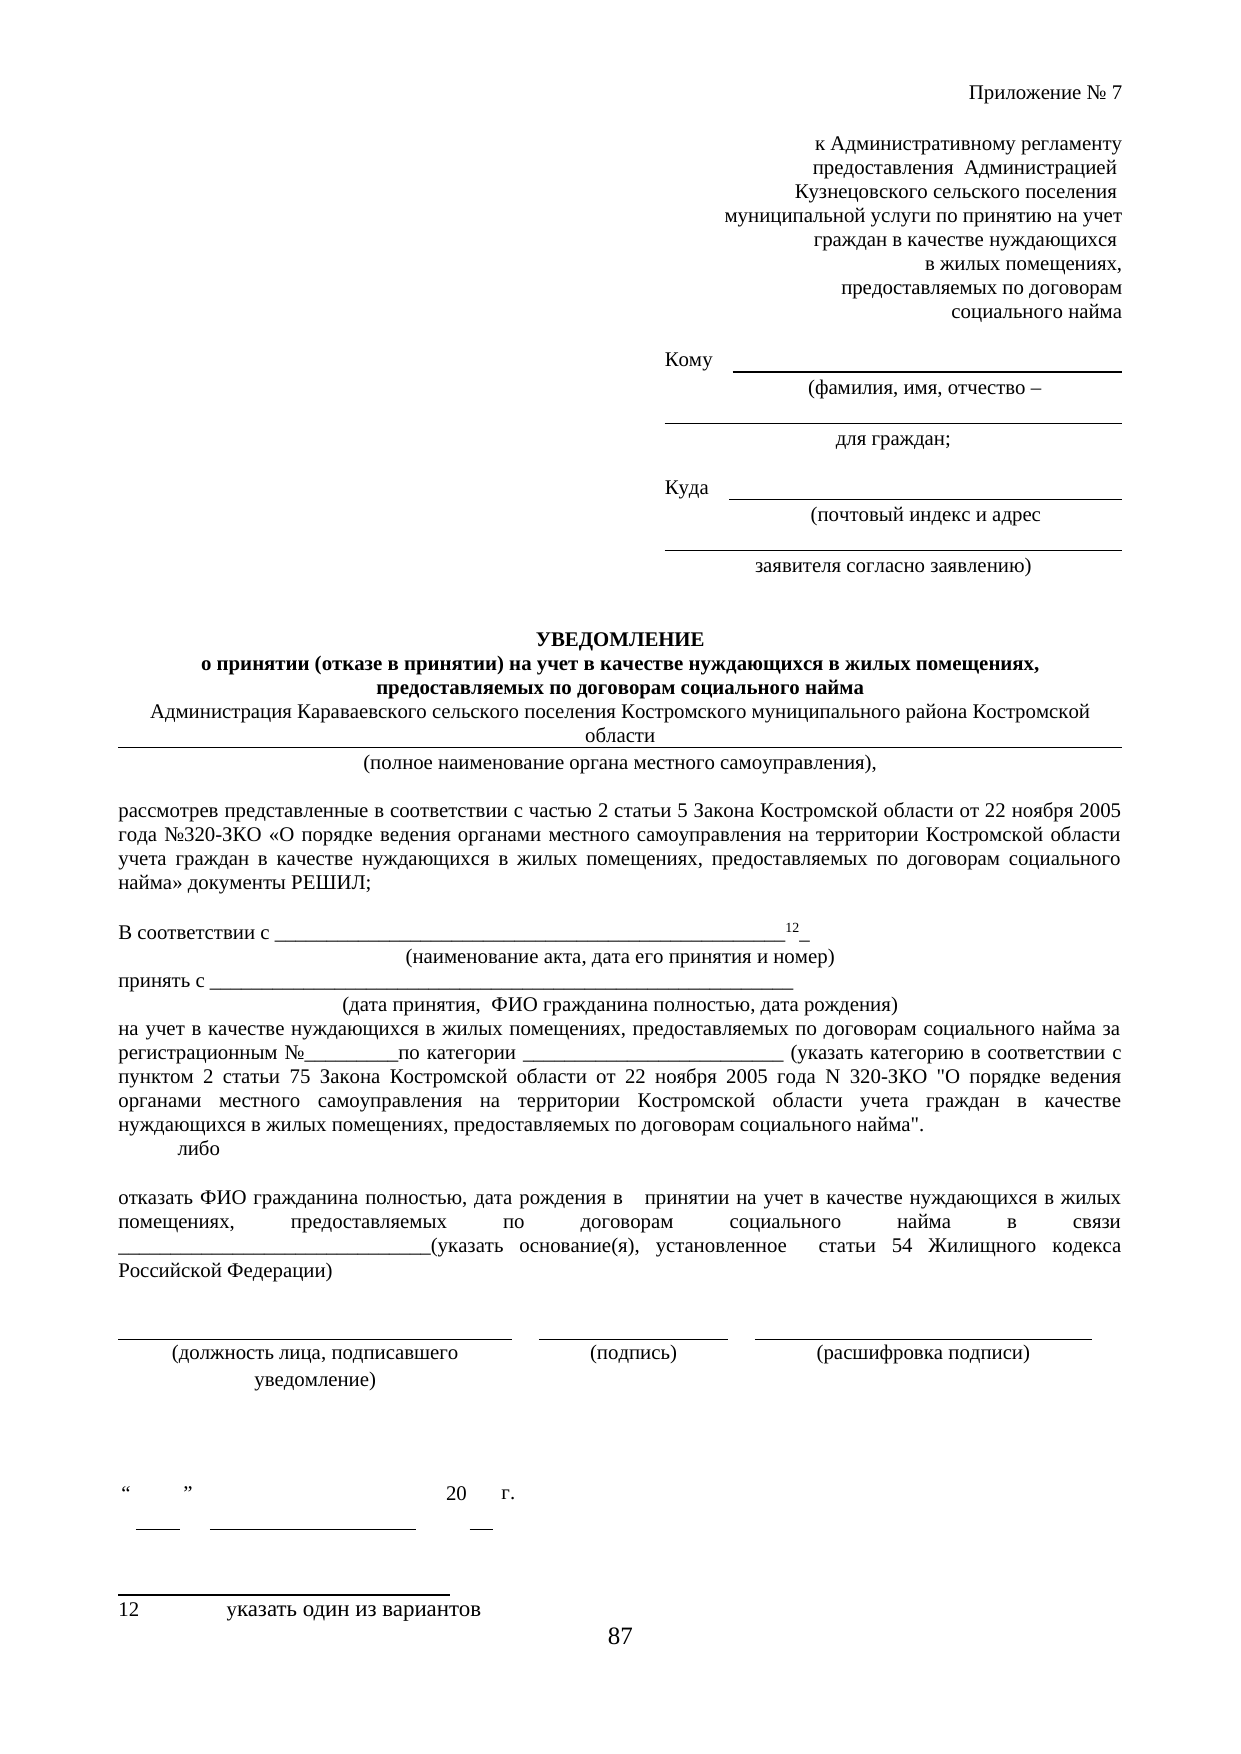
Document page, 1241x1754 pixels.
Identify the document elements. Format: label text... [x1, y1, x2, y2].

table_cell (подпись) [539, 1340, 728, 1431]
table_header 20 [416, 1480, 469, 1529]
table_cell (должность лица, подписавшего уведомление) [118, 1340, 512, 1431]
table_header [728, 1282, 755, 1338]
text рассмотрев представленные в соответствии с частью 2 статьи 5 Закона Костромской области от 22 ноября 2005 года №320-ЗКО «О порядке ведения органами местного самоуправления на территории Костромской области учета граждан в качестве нуждающихся в жилых помещениях, предоставляемых по договорам социального найма» документы РЕШИЛ; [118, 798, 1122, 894]
text заявителя согласно заявлению) [664, 551, 1122, 577]
text либо [118, 1136, 1122, 1160]
text указать один из вариантов [118, 1595, 1122, 1621]
text Кузнецовского сельского поселения [118, 179, 1122, 203]
table_header [539, 1282, 728, 1338]
table_header [1162, 894, 1184, 920]
text на учет в качестве нуждающихся в жилых помещениях, предоставляемых по договорам социального найма за регистрационным №_________по категории _________________________ (указать категорию в соответствии с пунктом 2 статьи 75 Закона Костромской области от 22 ноября 2005 года N 320-ЗКО "О порядке ведения органами местного самоуправления на территории Костромской области учета граждан в качестве нуждающихся в жилых помещениях, предоставляемых по договорам социального найма". [118, 1016, 1122, 1136]
table_header г. [493, 1480, 1184, 1529]
text В соответствии с __________________________________________________ [118, 920, 1122, 944]
table_header [755, 1282, 1092, 1338]
text Администрация Караваевского сельского поселения Костромского муниципального района Костромской области [118, 699, 1122, 747]
table_cell (расшифровка подписи) [755, 1340, 1092, 1431]
table_header [470, 1480, 493, 1529]
text в жилых помещениях, [118, 251, 1122, 275]
text (наименование акта, дата его принятия и номер) [118, 944, 1122, 968]
table_header [118, 894, 229, 920]
table_header [229, 894, 1162, 920]
text принять с ________________________________________________________ [118, 968, 1122, 992]
text (фамилия, имя, отчество – [732, 372, 1122, 399]
text Куда [664, 475, 1122, 499]
text предоставляемых по договорам [118, 275, 1122, 299]
text (дата принятия, ФИО гражданина полностью, дата рождения) [118, 992, 1122, 1016]
table_cell [512, 1339, 539, 1431]
text к Административному регламенту [118, 131, 1122, 155]
table_header “ [118, 1480, 136, 1529]
table_header ” [180, 1480, 210, 1529]
text социального найма [118, 299, 1122, 323]
text (почтовый индекс и адрес [729, 500, 1122, 526]
text Приложение № 7 [118, 75, 1122, 106]
table_cell [728, 1339, 755, 1431]
table_header [136, 1480, 180, 1529]
table_header [118, 1282, 512, 1338]
text муниципальной услуги по принятию на учет [118, 203, 1122, 227]
text граждан в качестве нуждающихся [118, 227, 1122, 251]
text Кому [664, 347, 1122, 371]
text для граждан; [664, 424, 1122, 450]
text УВЕДОМЛЕНИЕ о принятии (отказе в принятии) на учет в качестве нуждающихся в жилых помещениях, предоставляемых по договорам социального найма [118, 626, 1122, 699]
table_header [512, 1282, 539, 1338]
text (полное наименование органа местного самоуправления), [118, 748, 1122, 774]
text отказать ФИО гражданина полностью, дата рождения в принятии на учет в качестве нуждающихся в жилых помещениях, предоставляемых по договорам социального найма в связи ______________________________(указать основание(я), установленное статьи 54 Жилищного кодекса Российской Федерации) [118, 1185, 1122, 1282]
table_header [210, 1480, 416, 1529]
text предоставления Администрацией [118, 155, 1122, 179]
